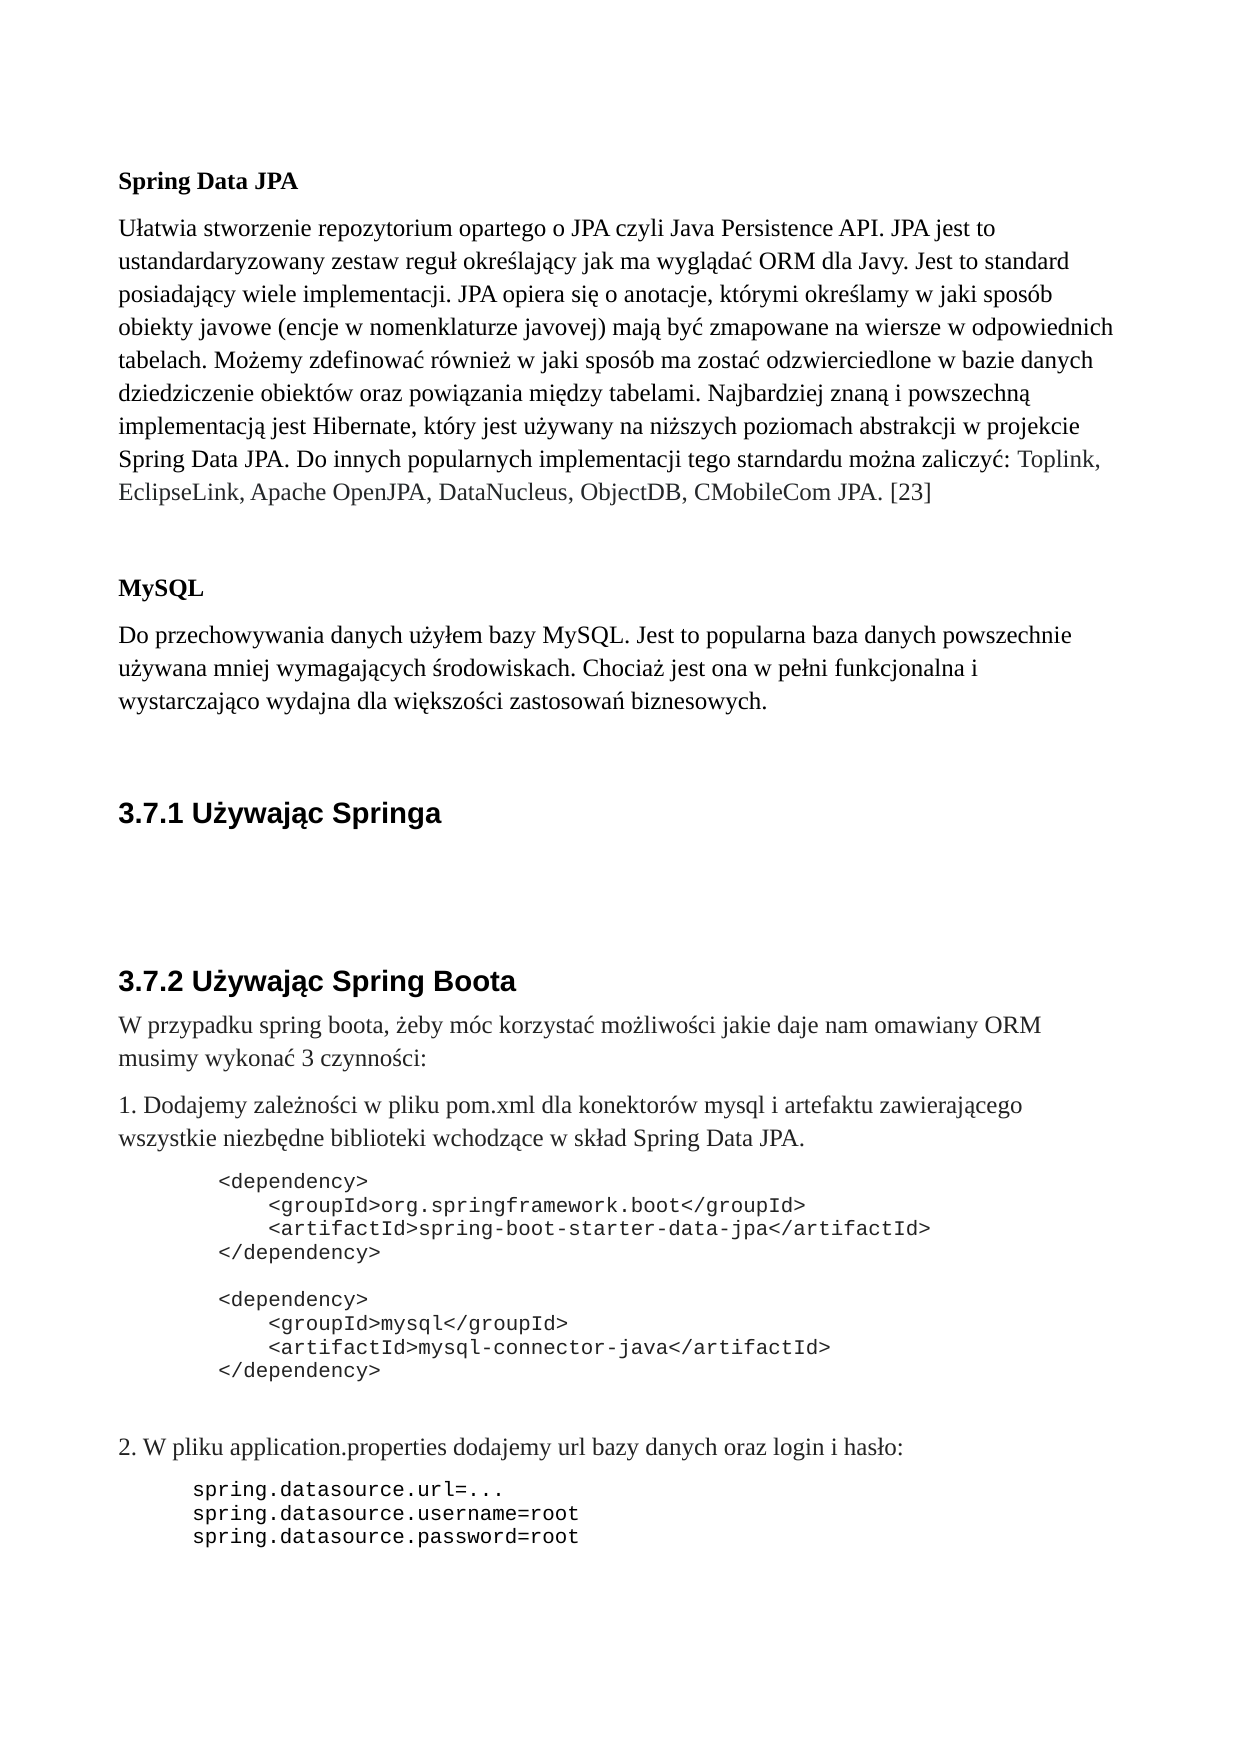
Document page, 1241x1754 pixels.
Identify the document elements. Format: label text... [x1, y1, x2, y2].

subtitle 3.7.1 Używając Springa [118, 796, 1122, 830]
text MySQL [118, 573, 1122, 601]
text spring.datasource.password=root [192, 1526, 1122, 1550]
text spring.datasource.url=... [192, 1479, 1122, 1503]
text <dependency> [118, 1171, 1122, 1195]
text <dependency> [118, 1289, 1122, 1313]
text 1. Dodajemy zależności w pliku pom.xml dla konektorów mysql i artefaktu zawierającego wszystkie niezbędne biblioteki wchodzące w skład Spring Data JPA. [118, 1091, 1122, 1152]
text Do przechowywania danych użyłem bazy MySQL. Jest to popularna baza danych powszechnie używana mniej wymagających środowiskach. Chociaż jest ona w pełni funkcjonalna i wystarczająco wydajna dla większości zastosowań biznesowych. [118, 620, 1122, 715]
text 2. W pliku application.properties dodajemy url bazy danych oraz login i hasło: [118, 1432, 1122, 1460]
subtitle 3.7.2 Używając Spring Boota [118, 964, 1122, 997]
text </dependency> [118, 1242, 1122, 1266]
text Spring Data JPA [118, 166, 1122, 194]
text W przypadku spring boota, żeby móc korzystać możliwości jakie daje nam omawiany ORM musimy wykonać 3 czynności: [118, 1010, 1122, 1072]
text <artifactId>mysql-connector-java</artifactId> [118, 1337, 1122, 1360]
text spring.datasource.username=root [192, 1503, 1122, 1526]
text </dependency> [118, 1360, 1122, 1384]
text <groupId>org.springframework.boot</groupId> [118, 1195, 1122, 1218]
text <artifactId>spring-boot-starter-data-jpa</artifactId> [118, 1218, 1122, 1242]
text Ułatwia stworzenie repozytorium opartego o JPA czyli Java Persistence API. JPA jest to ustandardaryzowany zestaw reguł określający jak ma wyglądać ORM dla Javy. Jest to standard posiadający wiele implementacji. JPA opiera się o anotacje, którymi określamy w jaki sposób obiekty javowe (encje w nomenklaturze javovej) mają być zmapowane na wiersze w odpowiednich tabelach. Możemy zdefinować również w jaki sposób ma zostać odzwierciedlone w bazie danych dziedziczenie obiektów oraz powiązania między tabelami. Najbardziej znaną i powszechną implementacją jest Hibernate, który jest używany na niższych poziomach abstrakcji w projekcie Spring Data JPA. Do innych popularnych implementacji tego starndardu można zaliczyć: Toplink, EclipseLink, Apache OpenJPA, DataNucleus, ObjectDB, CMobileCom JPA. [23] [118, 213, 1122, 506]
text <groupId>mysql</groupId> [118, 1313, 1122, 1337]
